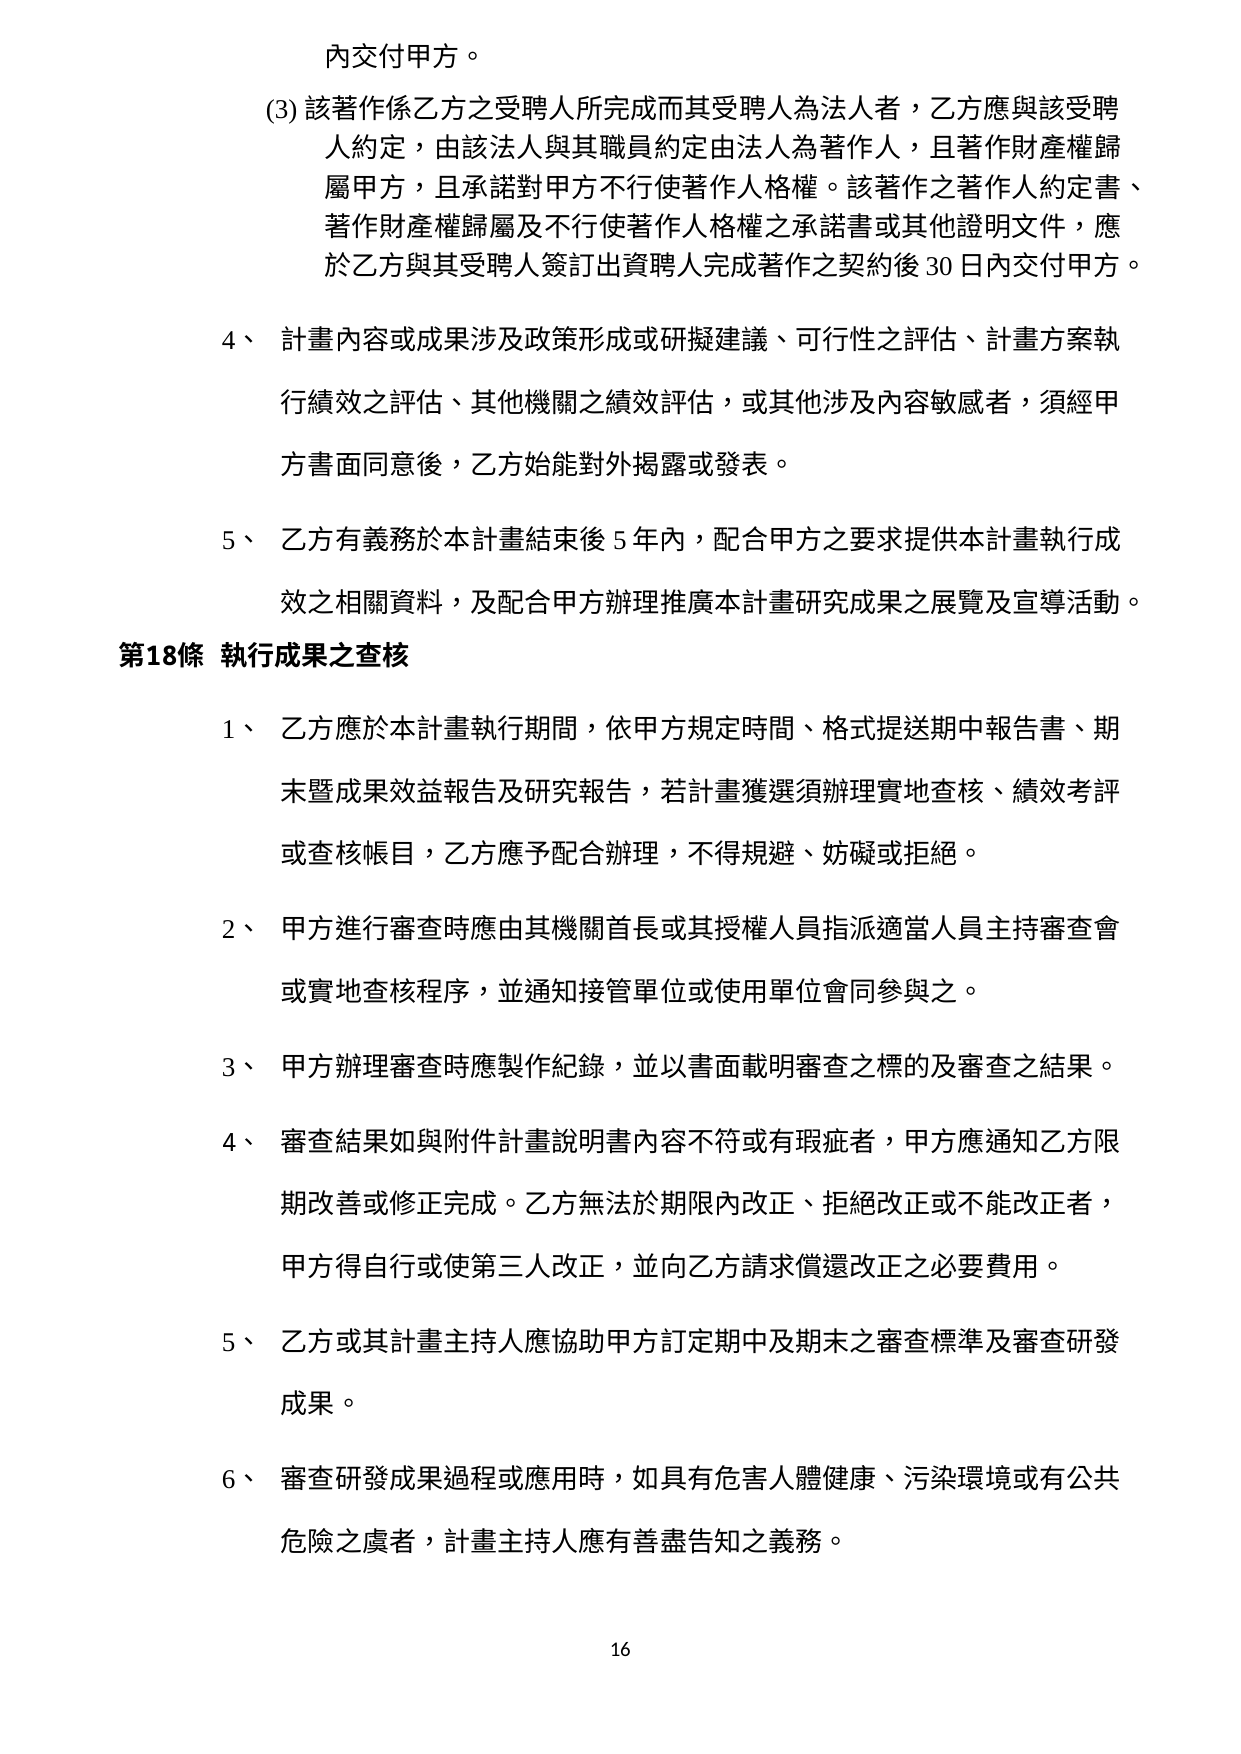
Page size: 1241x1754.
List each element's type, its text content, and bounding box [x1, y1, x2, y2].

list 甲方進行審查時應由其機關首長或其授權人員指派適當人員主持審查會或實地查核程序，並通知接管單位或使用單位會同參與之。 [222, 885, 1122, 1010]
list 內交付甲方。 [266, 35, 1122, 75]
list 甲方辦理審查時應製作紀錄，並以書面載明審查之標的及審查之結果。 [222, 1023, 1122, 1085]
list 執行成果之查核 [118, 633, 1122, 673]
list 乙方或其計畫主持人應協助甲方訂定期中及期末之審查標準及審查研發成果。 [222, 1298, 1122, 1423]
list 乙方有義務於本計畫結束後5年內，配合甲方之要求提供本計畫執行成效之相關資料，及配合甲方辦理推廣本計畫研究成果之展覽及宣導活動。 [222, 496, 1122, 621]
list 審查結果如與附件計畫說明書內容不符或有瑕疵者，甲方應通知乙方限期改善或修正完成。乙方無法於期限內改正、拒絕改正或不能改正者，甲方得自行或使第三人改正，並向乙方請求償還改正之必要費用。 [222, 1098, 1122, 1285]
list 審查研發成果過程或應用時，如具有危害人體健康、污染環境或有公共危險之虞者，計畫主持人應有善盡告知之義務。 [222, 1435, 1122, 1560]
list 計畫內容或成果涉及政策形成或研擬建議、可行性之評估、計畫方案執行績效之評估、其他機關之績效評估，或其他涉及內容敏感者，須經甲方書面同意後，乙方始能對外揭露或發表。 [222, 296, 1122, 483]
list 該著作係乙方之受聘人所完成而其受聘人為法人者，乙方應與該受聘人約定，由該法人與其職員約定由法人為著作人，且著作財產權歸屬甲方，且承諾對甲方不行使著作人格權。該著作之著作人約定書、著作財產權歸屬及不行使著作人格權之承諾書或其他證明文件，應於乙方與其受聘人簽訂出資聘人完成著作之契約後30日內交付甲方。 [266, 87, 1122, 283]
list 乙方應於本計畫執行期間，依甲方規定時間、格式提送期中報告書、期末暨成果效益報告及研究報告，若計畫獲選須辦理實地查核、績效考評或查核帳目，乙方應予配合辦理，不得規避、妨礙或拒絕。 [222, 685, 1122, 873]
